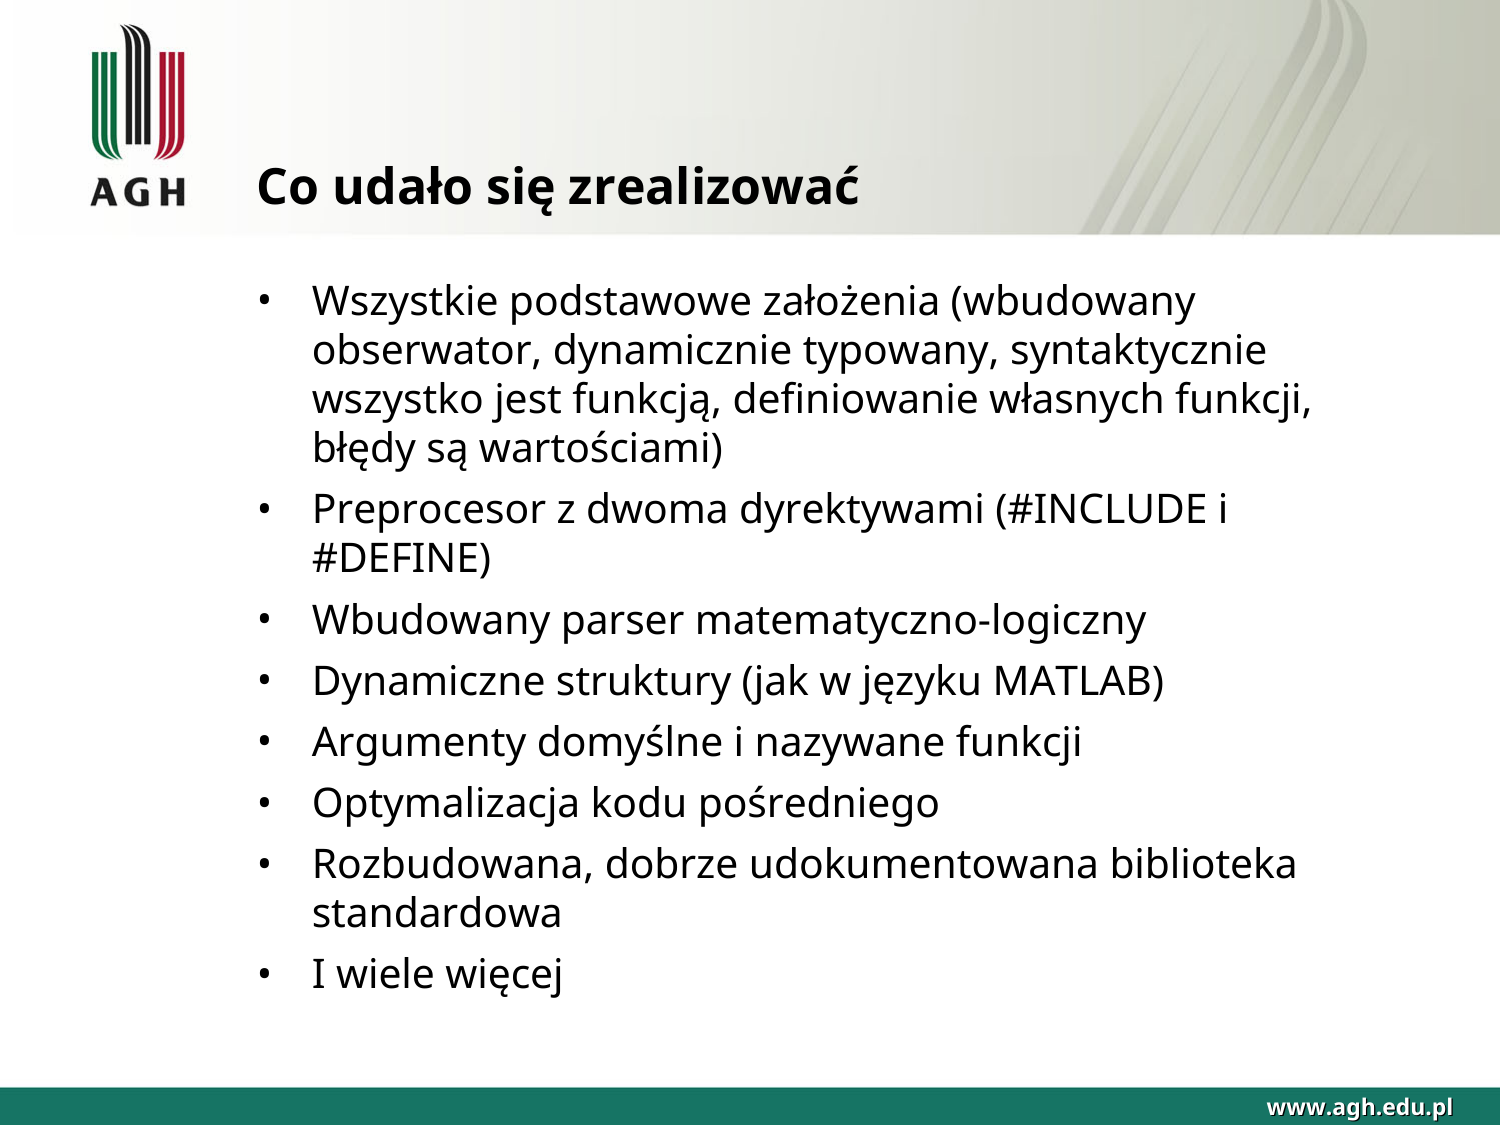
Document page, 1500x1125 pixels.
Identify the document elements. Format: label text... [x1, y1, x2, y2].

list Wszystkie podstawowe założenia (wbudowany obserwator, dynamicznie typowany, syntaktycznie wszystko jest funkcją, definiowanie własnych funkcji, błędy są wartościami) Preprocesor z dwoma dyrektywami (#INCLUDE i #DEFINE) Wbudowany parser matematyczno-logiczny Dynamiczne struktury (jak w języku MATLAB) Argumenty domyślne i nazywane funkcji Optymalizacja kodu pośredniego Rozbudowana, dobrze udokumentowana biblioteka standardowa I wiele więcej [242, 267, 1425, 1005]
picture [0, 0, 1500, 1125]
title Co udało się zrealizować [242, 137, 1436, 233]
text_box www.agh.edu.pl [1251, 1084, 1500, 1125]
